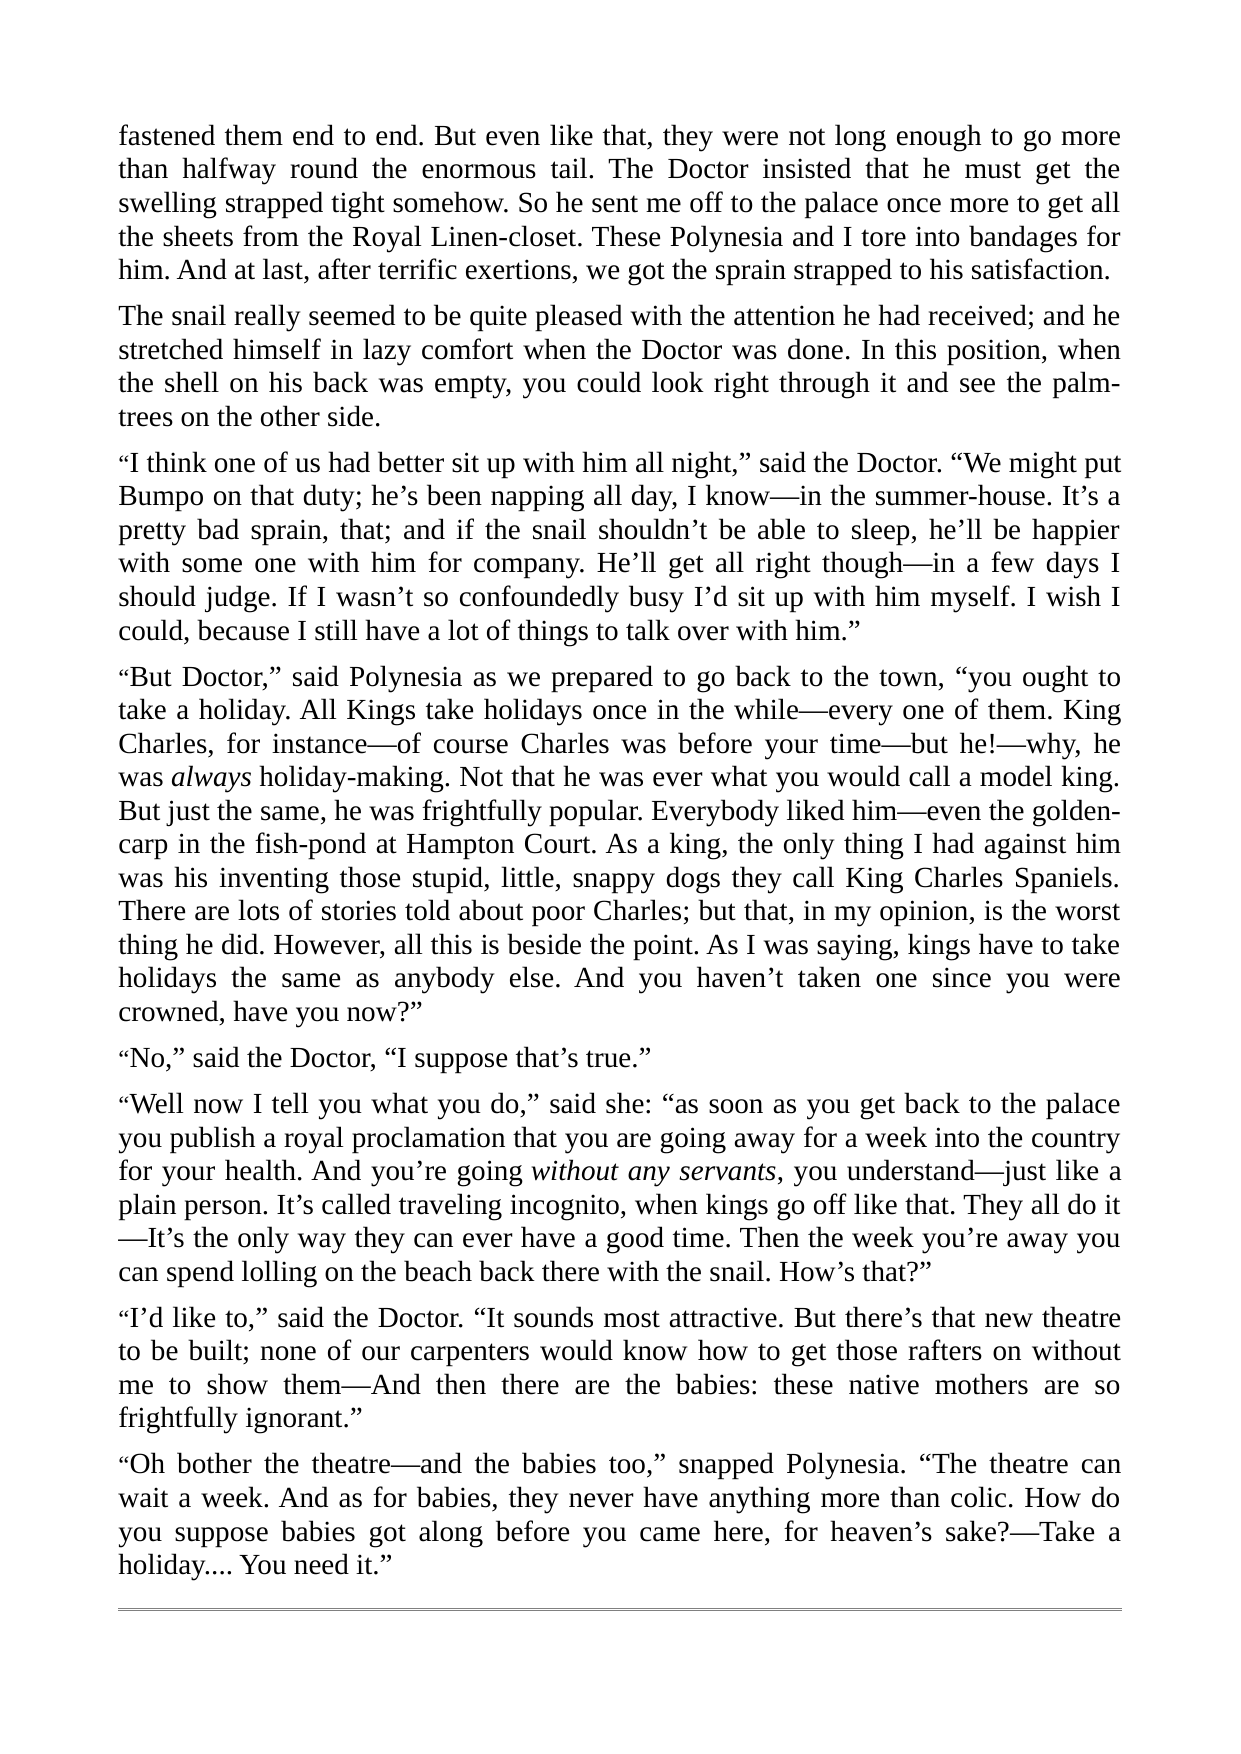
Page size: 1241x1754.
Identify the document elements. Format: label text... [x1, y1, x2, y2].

text “I’d like to,” said the Doctor. “It sounds most attractive. But there’s that new theatre to be built; none of our carpenters would know how to get those rafters on without me to show them—And then there are the babies: these native mothers are so frightfully ignorant.” [118, 1300, 1122, 1434]
text fastened them end to end. But even like that, they were not long enough to go more than halfway round the enormous tail. The Doctor insisted that he must get the swelling strapped tight somehow. So he sent me off to the palace once more to get all the sheets from the Royal Linen-closet. These Polynesia and I tore into bandages for him. And at last, after terrific exertions, we got the sprain strapped to his satisfaction. [118, 118, 1122, 286]
text “But Doctor,” said Polynesia as we prepared to go back to the town, “you ought to take a holiday. All Kings take holidays once in the while—every one of them. King Charles, for instance—of course Charles was before your time—but he!—why, he was always holiday-making. Not that he was ever what you would call a model king. But just the same, he was frightfully popular. Everybody liked him—even the golden-carp in the fish-pond at Hampton Court. As a king, the only thing I had against him was his inventing those stupid, little, snappy dogs they call King Charles Spaniels. There are lots of stories told about poor Charles; but that, in my opinion, is the worst thing he did. However, all this is beside the point. As I was saying, kings have to take holidays the same as anybody else. And you haven’t taken one since you were crowned, have you now?” [118, 659, 1122, 1028]
text “No,” said the Doctor, “I suppose that’s true.” [118, 1040, 1122, 1074]
text “Well now I tell you what you do,” said she: “as soon as you get back to the palace you publish a royal proclamation that you are going away for a week into the country for your health. And you’re going without any servants, you understand—just like a plain person. It’s called traveling incognito, when kings go off like that. They all do it—It’s the only way they can ever have a good time. Then the week you’re away you can spend lolling on the beach back there with the snail. How’s that?” [118, 1086, 1122, 1287]
text The snail really seemed to be quite pleased with the attention he had received; and he stretched himself in lazy comfort when the Doctor was done. In this position, when the shell on his back was empty, you could look right through it and see the palm-trees on the other side. [118, 298, 1122, 432]
text “I think one of us had better sit up with him all night,” said the Doctor. “We might put Bumpo on that duty; he’s been napping all day, I know—in the summer-house. It’s a pretty bad sprain, that; and if the snail shouldn’t be able to sleep, he’ll be happier with some one with him for company. He’ll get all right though—in a few days I should judge. If I wasn’t so confoundedly busy I’d sit up with him myself. I wish I could, because I still have a lot of things to talk over with him.” [118, 445, 1122, 646]
text “Oh bother the theatre—and the babies too,” snapped Polynesia. “The theatre can wait a week. And as for babies, they never have anything more than colic. How do you suppose babies got along before you came here, for heaven’s sake?—Take a holiday.... You need it.” [118, 1447, 1122, 1581]
